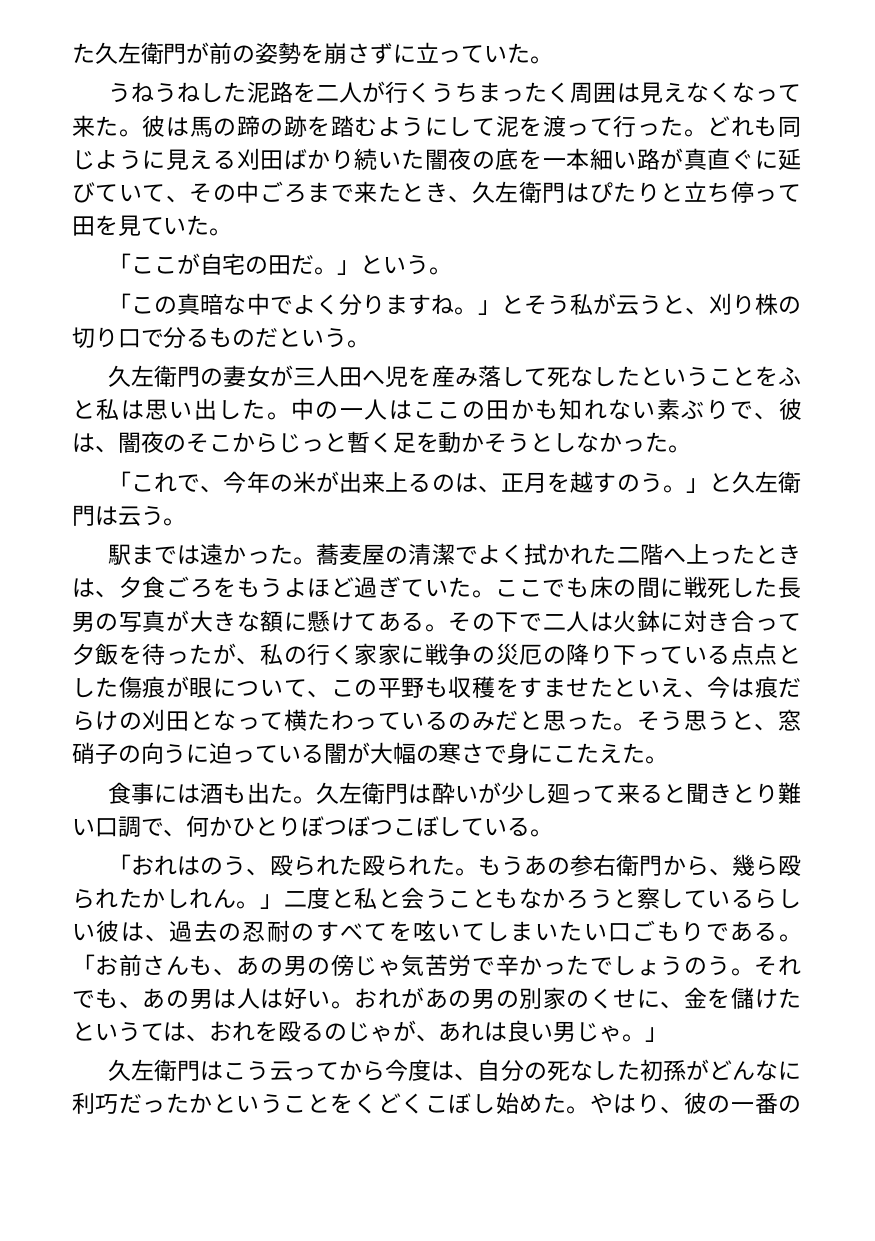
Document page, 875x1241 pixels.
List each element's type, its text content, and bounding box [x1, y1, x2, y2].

text 駅までは遠かった。蕎麦屋の清潔でよく拭かれた二階へ上ったときは、夕食ごろをもうよほど過ぎていた。ここでも床の間に戦死した長男の写真が大きな額に懸けてある。その下で二人は火鉢に対き合って夕飯を待ったが、私の行く家家に戦争の災厄の降り下っている点点とした傷痕が眼について、この平野も収穫をすませたといえ、今は痕だらけの刈田となって横たわっているのみだと思った。そう思うと、窓硝子の向うに迫っている闇が大幅の寒さで身にこたえた。 [72, 537, 802, 769]
text 「これで、今年の米が出来上るのは、正月を越すのう。」と久左衛門は云う。 [72, 464, 802, 531]
text 食事には酒も出た。久左衛門は酔いが少し廻って来ると聞きとり難い口調で、何かひとりぼつぼつこぼしている。 [72, 775, 802, 842]
text 「おれはのう、殴られた殴られた。もうあの参右衛門から、幾ら殴られたかしれん。」二度と私と会うこともなかろうと察しているらしい彼は、過去の忍耐のすべてを呟いてしまいたい口ごもりである。「お前さんも、あの男の傍じゃ気苦労で辛かったでしょうのう。それでも、あの男は人は好い。おれがあの男の別家のくせに、金を儲けたというては、おれを殴るのじゃが、あれは良い男じゃ。」 [72, 848, 802, 1047]
text 「この真暗な中でよく分りますね。」とそう私が云うと、刈り株の切り口で分るものだという。 [72, 286, 802, 353]
text うねうねした泥路を二人が行くうちまったく周囲は見えなくなって来た。彼は馬の蹄の跡を踏むようにして泥を渡って行った。どれも同じように見える刈田ばかり続いた闇夜の底を一本細い路が真直ぐに延びていて、その中ごろまで来たとき、久左衛門はぴたりと立ち停って田を見ていた。 [72, 75, 802, 241]
text た久左衛門が前の姿勢を崩さずに立っていた。 [72, 36, 802, 69]
text 久左衛門の妻女が三人田へ児を産み落して死なしたということをふと私は思い出した。中の一人はここの田かも知れない素ぶりで、彼は、闇夜のそこからじっと暫く足を動かそうとしなかった。 [72, 359, 802, 458]
text 「ここが自宅の田だ。」という。 [72, 247, 802, 281]
text 久左衛門はこう云ってから今度は、自分の死なした初孫がどんなに利巧だったかということをくどくこぼし始めた。やはり、彼の一番の [72, 1053, 802, 1119]
